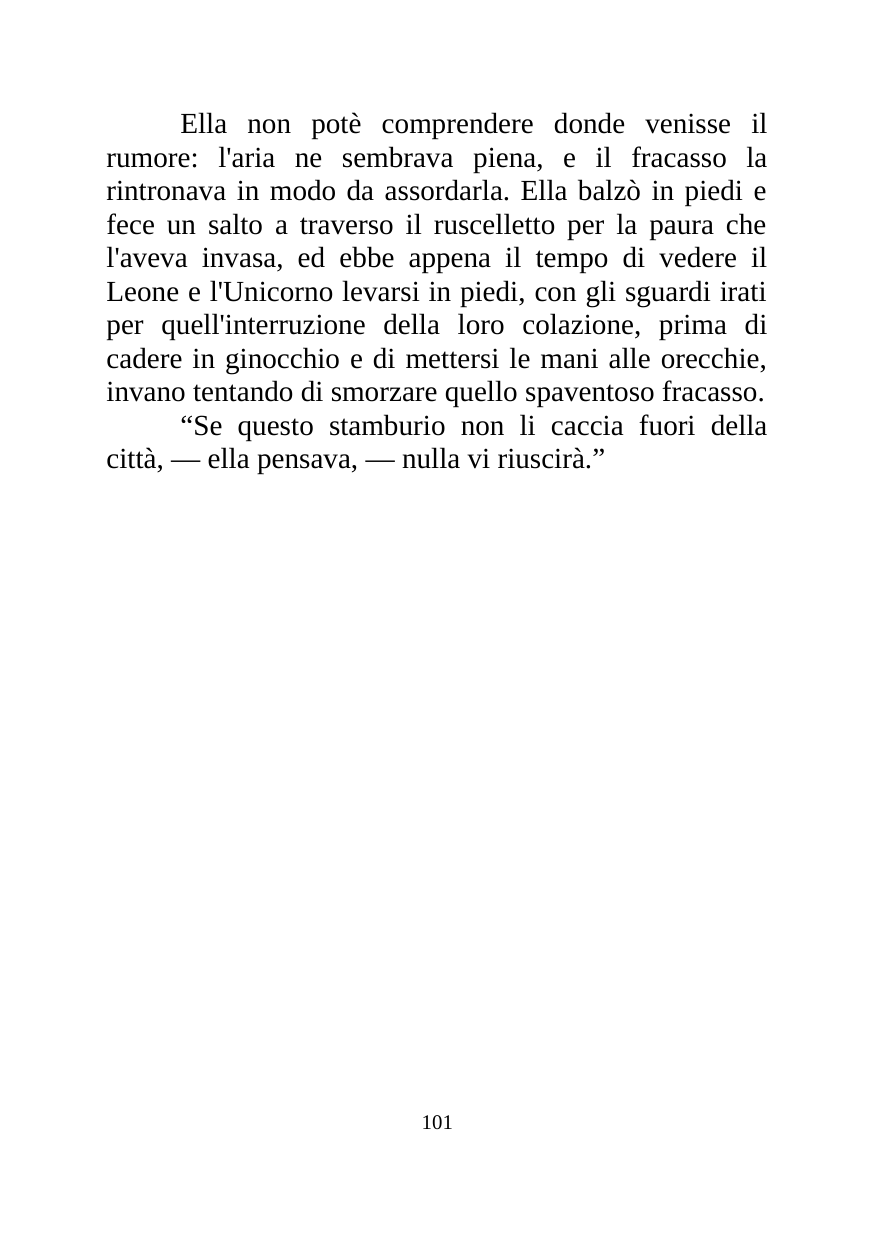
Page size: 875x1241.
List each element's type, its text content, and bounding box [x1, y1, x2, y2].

text Ella non potè comprendere donde venisse il rumore: l'aria ne sembrava piena, e il fracasso la rintronava in modo da assordarla. Ella balzò in piedi e fece un salto a traverso il ruscelletto per la paura che l'aveva invasa, ed ebbe appena il tempo di vedere il Leone e l'Unicorno levarsi in piedi, con gli sguardi irati per quell'interruzione della loro colazione, prima di cadere in ginocchio e di mettersi le mani alle orecchie, invano tentando di smorzare quello spaventoso fracasso. [106, 106, 768, 408]
text “Se questo stamburio non li caccia fuori della città, — ella pensava, — nulla vi riuscirà.” [106, 408, 768, 475]
